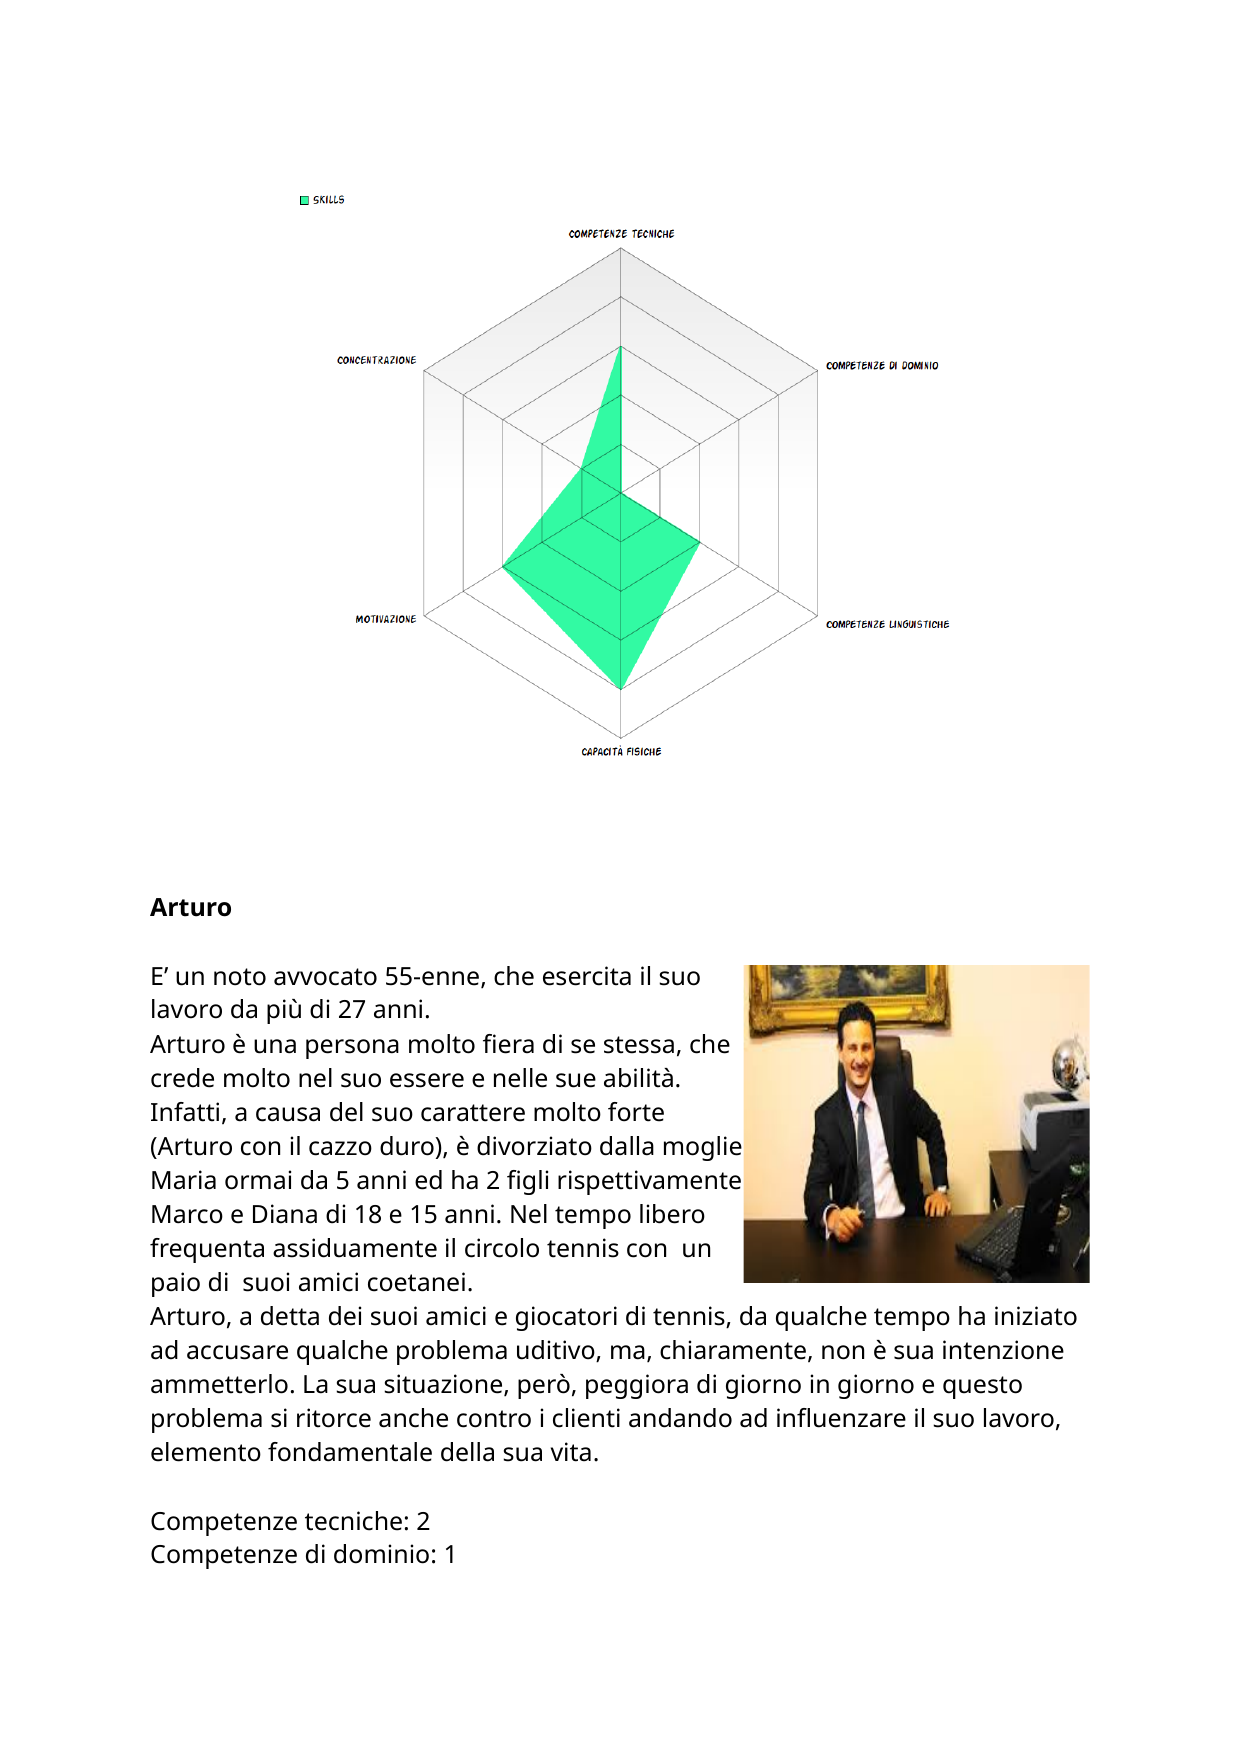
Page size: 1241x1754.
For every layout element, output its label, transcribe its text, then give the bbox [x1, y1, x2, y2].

text E’ un noto avvocato 55-enne, che esercita il suo lavoro da più di 27 anni. [150, 958, 1090, 1026]
picture [234, 150, 1007, 762]
text Arturo [150, 890, 1090, 924]
picture [743, 965, 1090, 1283]
text Arturo, a detta dei suoi amici e giocatori di tennis, da qualche tempo ha iniziato ad accusare qualche problema uditivo, ma, chiaramente, non è sua intenzione ammetterlo. La sua situazione, però, peggiora di giorno in giorno e questo problema si ritorce anche contro i clienti andando ad influenzare il suo lavoro, elemento fondamentale della sua vita. [150, 1299, 1090, 1469]
text Infatti, a causa del suo carattere molto forte (Arturo con il cazzo duro), è divorziato dalla moglie Maria ormai da 5 anni ed ha 2 figli rispettivamente Marco e Diana di 18 e 15 anni. Nel tempo libero frequenta assiduamente il circolo tennis con un paio di suoi amici coetanei. [150, 1094, 1090, 1299]
text Competenze di dominio: 1 [150, 1537, 1090, 1571]
text Competenze tecniche: 2 [150, 1503, 1090, 1537]
text Arturo è una persona molto fiera di se stessa, che crede molto nel suo essere e nelle sue abilità. [150, 1026, 743, 1094]
